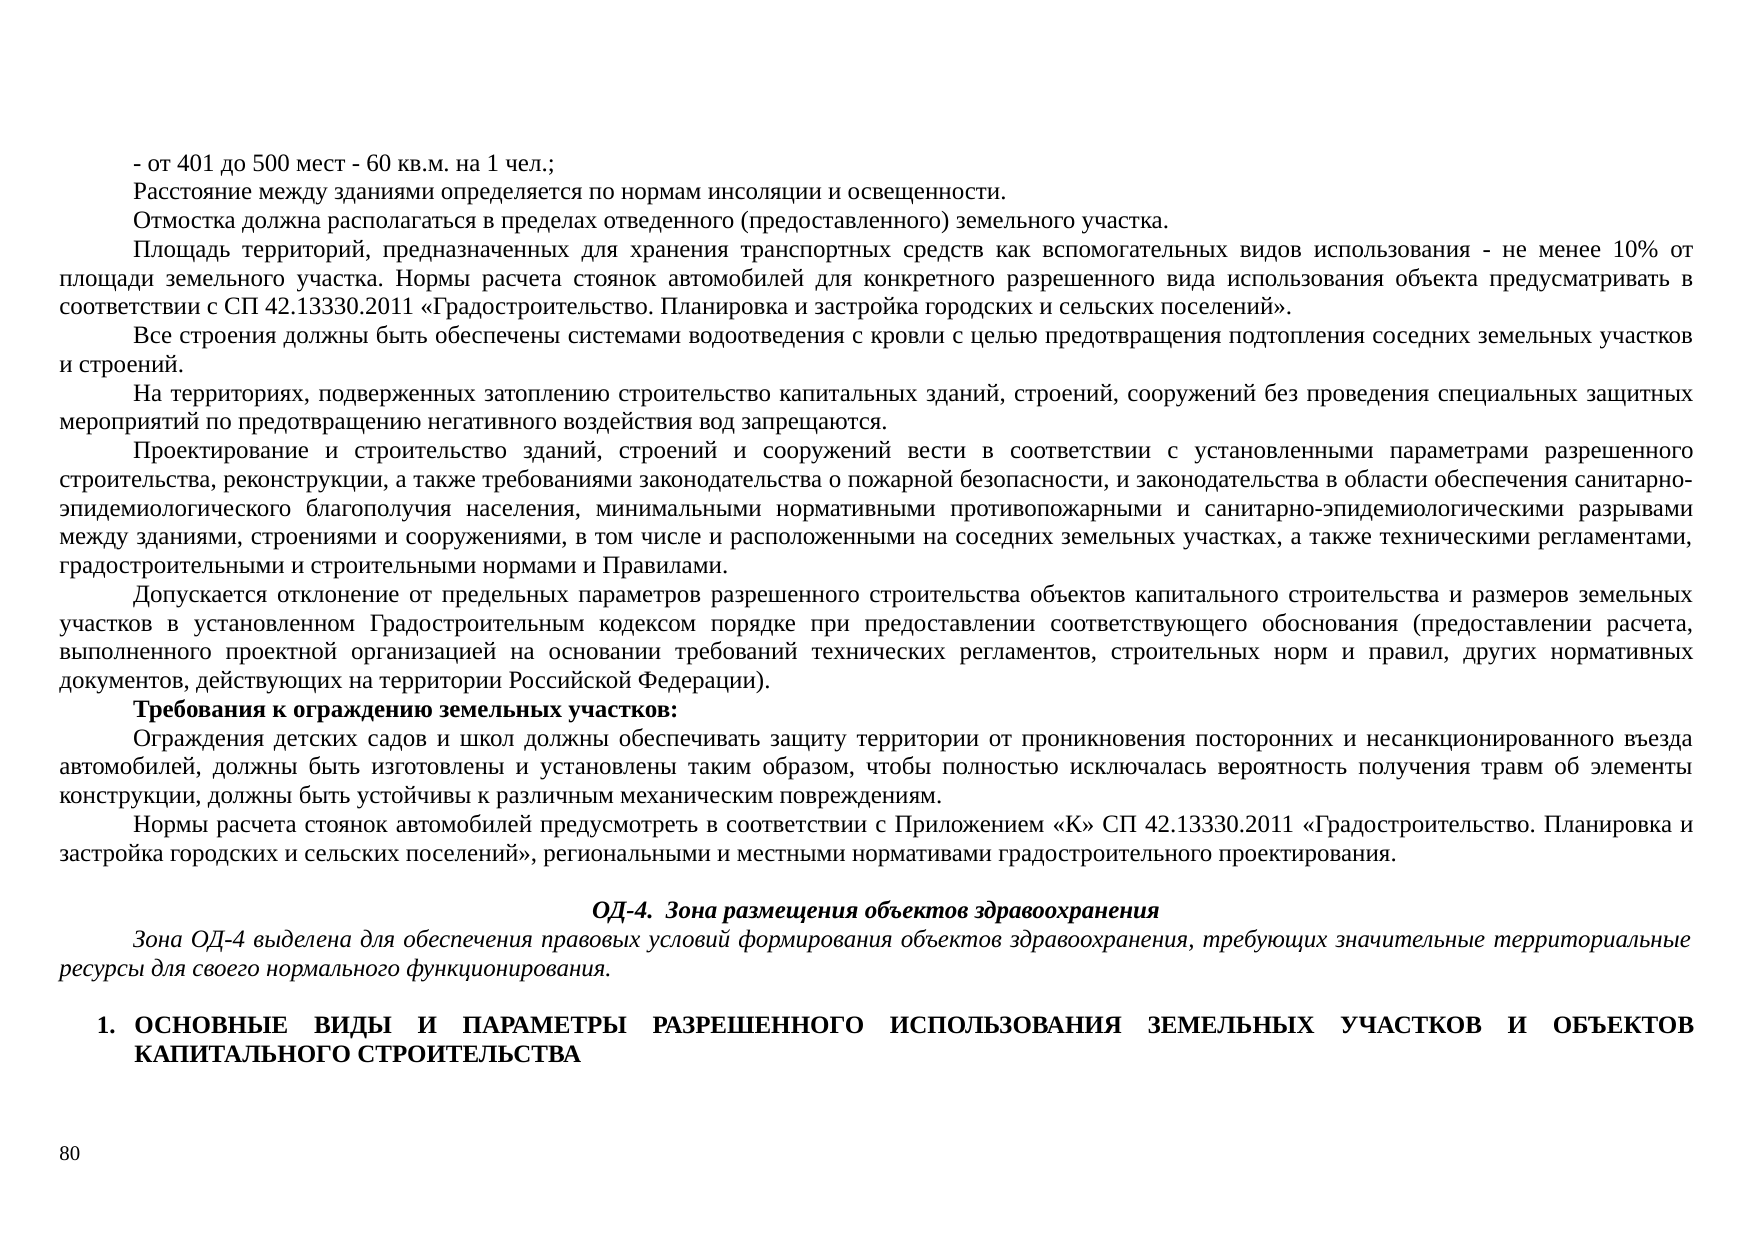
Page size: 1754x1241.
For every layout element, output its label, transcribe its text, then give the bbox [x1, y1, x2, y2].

text Допускается отклонение от предельных параметров разрешенного строительства объектов капитального строительства и размеров земельных участков в установленном Градостроительным кодексом порядке при предоставлении соответствующего обоснования (предоставлении расчета, выполненного проектной организацией на основании требований технических регламентов, строительных норм и правил, других нормативных документов, действующих на территории Российской Федерации). [59, 579, 1695, 694]
text - от 401 до 500 мест - 60 кв.м. на 1 чел.; [59, 148, 1695, 176]
text Расстояние между зданиями определяется по нормам инсоляции и освещенности. [59, 176, 1695, 205]
text Проектирование и строительство зданий, строений и сооружений вести в соответствии с установленными параметрами разрешенного строительства, реконструкции, а также требованиями законодательства о пожарной безопасности, и законодательства в области обеспечения санитарно-эпидемиологического благополучия населения, минимальными нормативными противопожарными и санитарно-эпидемиологическими разрывами между зданиями, строениями и сооружениями, в том числе и расположенными на соседних земельных участках, а также техническими регламентами, градостроительными и строительными нормами и Правилами. [59, 435, 1695, 579]
text На территориях, подверженных затоплению строительство капитальных зданий, строений, сооружений без проведения специальных защитных мероприятий по предотвращению негативного воздействия вод запрещаются. [59, 378, 1695, 435]
text Ограждения детских садов и школ должны обеспечивать защиту территории от проникновения посторонних и несанкционированного въезда автомобилей, должны быть изготовлены и установлены таким образом, чтобы полностью исключалась вероятность получения травм об элементы конструкции, должны быть устойчивы к различным механическим повреждениям. [59, 723, 1695, 809]
text Требования к ограждению земельных участков: [59, 694, 1695, 723]
list ОСНОВНЫЕ ВИДЫ И ПАРАМЕТРЫ РАЗРЕШЕННОГО ИСПОЛЬЗОВАНИЯ ЗЕМЕЛЬНЫХ УЧАСТКОВ И ОБЪЕКТОВ КАПИТАЛЬНОГО СТРОИТЕЛЬСТВА [97, 1010, 1695, 1068]
text Все строения должны быть обеспечены системами водоотведения с кровли с целью предотвращения подтопления соседних земельных участков и строений. [59, 320, 1695, 378]
text Зона ОД-4 выделена для обеспечения правовых условий формирования объектов здравоохранения, требующих значительные территориальные ресурсы для своего нормального функционирования. [59, 924, 1695, 981]
text Площадь территорий, предназначенных для хранения транспортных средств как вспомогательных видов использования - не менее 10% от площади земельного участка. Нормы расчета стоянок автомобилей для конкретного разрешенного вида использования объекта предусматривать в соответствии с СП 42.13330.2011 «Градостроительство. Планировка и застройка городских и сельских поселений». [59, 234, 1695, 320]
text Нормы расчета стоянок автомобилей предусмотреть в соответствии с Приложением «К» СП 42.13330.2011 «Градостроительство. Планировка и застройка городских и сельских поселений», региональными и местными нормативами градостроительного проектирования. [59, 809, 1695, 866]
text ОД-4. Зона размещения объектов здравоохранения [59, 895, 1695, 924]
text Отмостка должна располагаться в пределах отведенного (предоставленного) земельного участка. [59, 205, 1695, 234]
